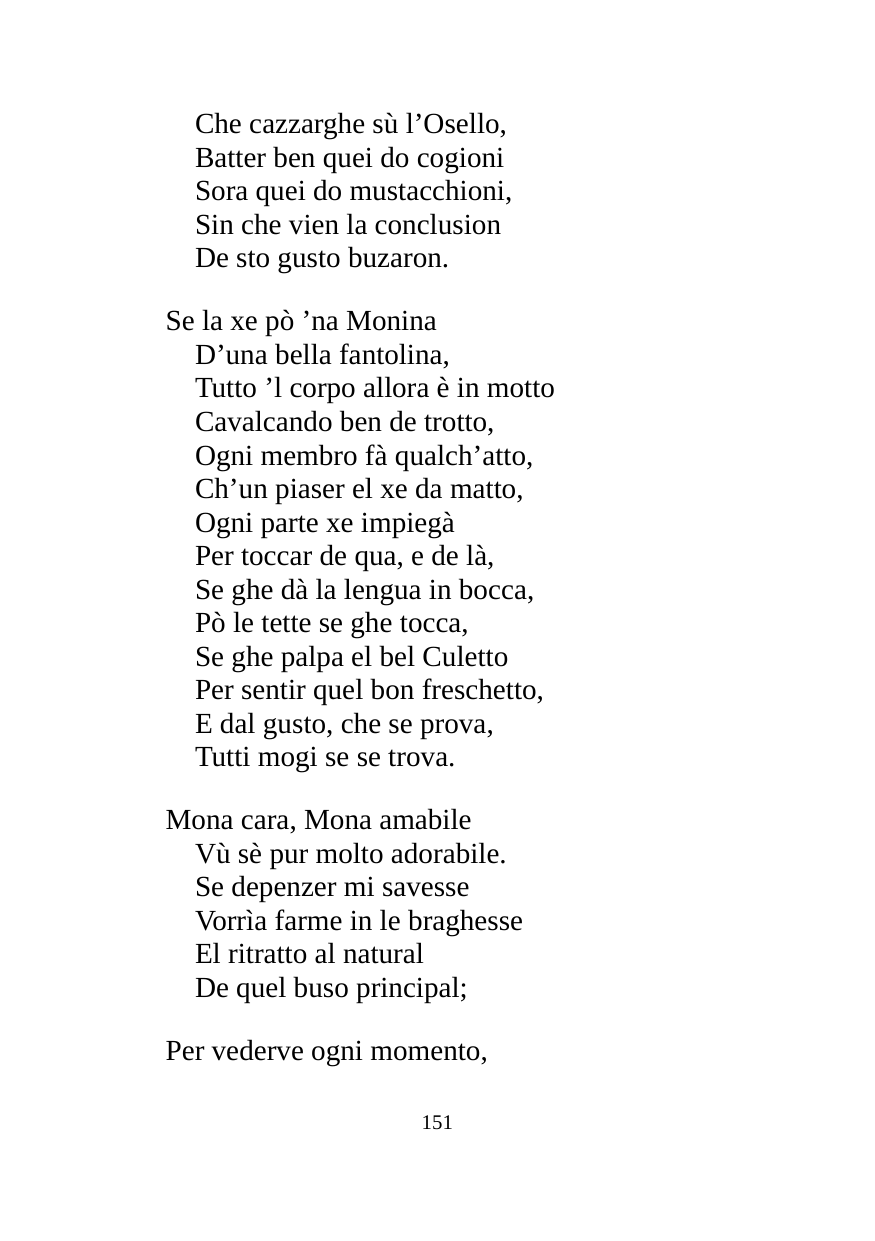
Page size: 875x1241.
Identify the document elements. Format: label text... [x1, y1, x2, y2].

text Se la xe pò ’na Monina D’una bella fantolina, Tutto ’l corpo allora è in motto Cavalcando ben de trotto, Ogni membro fà qualch’atto, Ch’un piaser el xe da matto, Ogni parte xe impiegà Per toccar de qua, e de là, Se ghe dà la lengua in bocca, Pò le tette se ghe tocca, Se ghe palpa el bel Culetto Per sentir quel bon freschetto, E dal gusto, che se prova, Tutti mogi se se trova. [165, 303, 768, 773]
text Mona cara, Mona amabile Vù sè pur molto adorabile. Se depenzer mi savesse Vorrìa farme in le braghesse El ritratto al natural De quel buso principal; [165, 802, 768, 1004]
text Per vederve ogni momento, [165, 1033, 768, 1067]
text Che cazzarghe sù l’Osello, Batter ben quei do cogioni Sora quei do mustacchioni, Sin che vien la conclusion De sto gusto buzaron. [165, 106, 768, 274]
